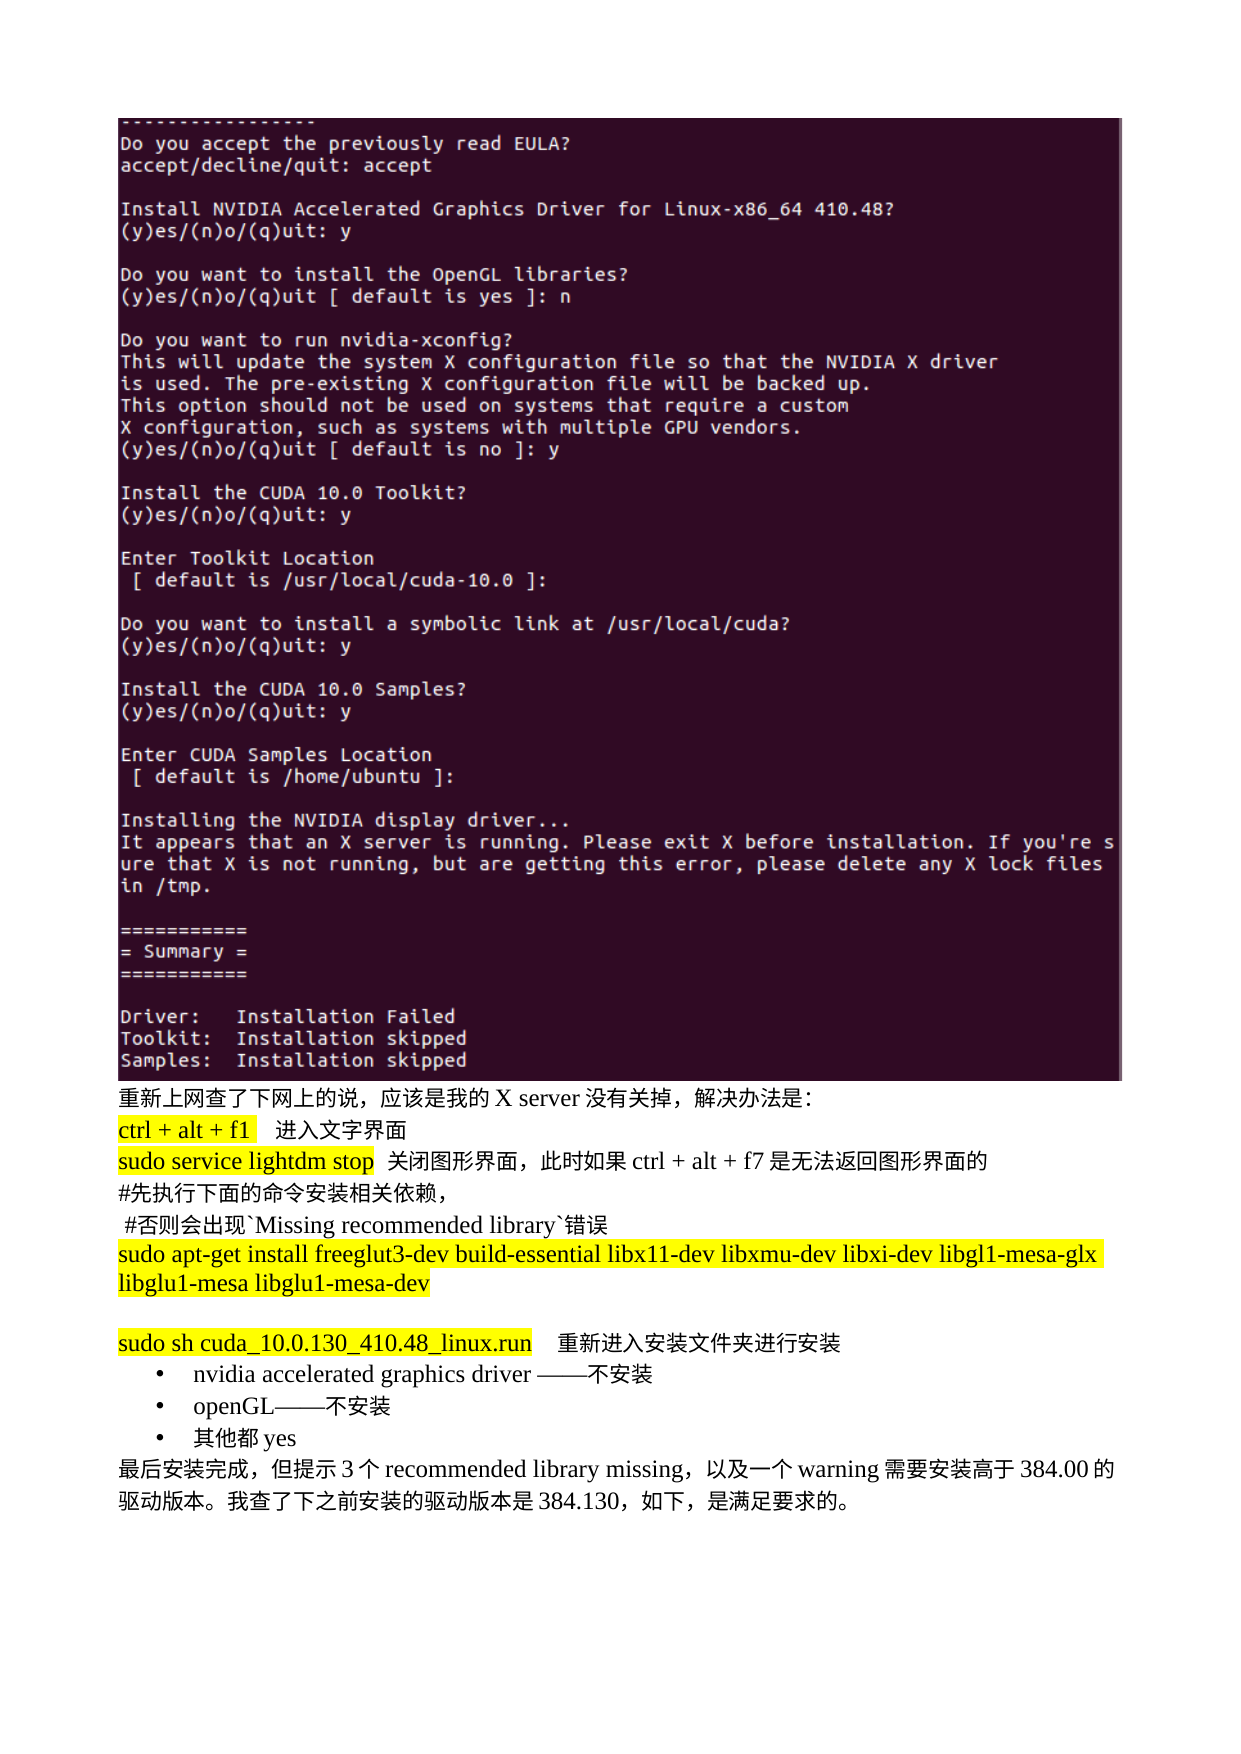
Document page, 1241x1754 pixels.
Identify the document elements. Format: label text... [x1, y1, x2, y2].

text #否则会出现`Missing recommended library`错误 [118, 1208, 1122, 1239]
list nvidia accelerated graphics driver ——不安装 [156, 1357, 1122, 1389]
text 最后安装完成，但提示3个recommended library missing，以及一个warning需要安装高于384.00的驱动版本。我查了下之前安装的驱动版本是384.130，如下，是满足要求的。 [118, 1452, 1122, 1516]
text sudo apt-get install freeglut3-dev build-essential libx11-dev libxmu-dev libxi-dev libgl1-mesa-glx libglu1-mesa libglu1-mesa-dev [118, 1239, 1122, 1297]
text sudo sh cuda_10.0.130_410.48_linux.run 重新进入安装文件夹进行安装 [118, 1326, 1122, 1357]
list openGL——不安装 [156, 1389, 1122, 1421]
text #先执行下面的命令安装相关依赖， [118, 1176, 1122, 1208]
list 其他都yes [156, 1421, 1122, 1452]
text 重新上网查了下网上的说，应该是我的X server没有关掉，解决办法是： [118, 1081, 1122, 1113]
picture [118, 118, 1123, 1081]
text sudo service lightdm stop 关闭图形界面，此时如果ctrl + alt + f7是无法返回图形界面的 [118, 1144, 1122, 1176]
text ctrl + alt + f1 进入文字界面 [118, 1113, 1122, 1144]
